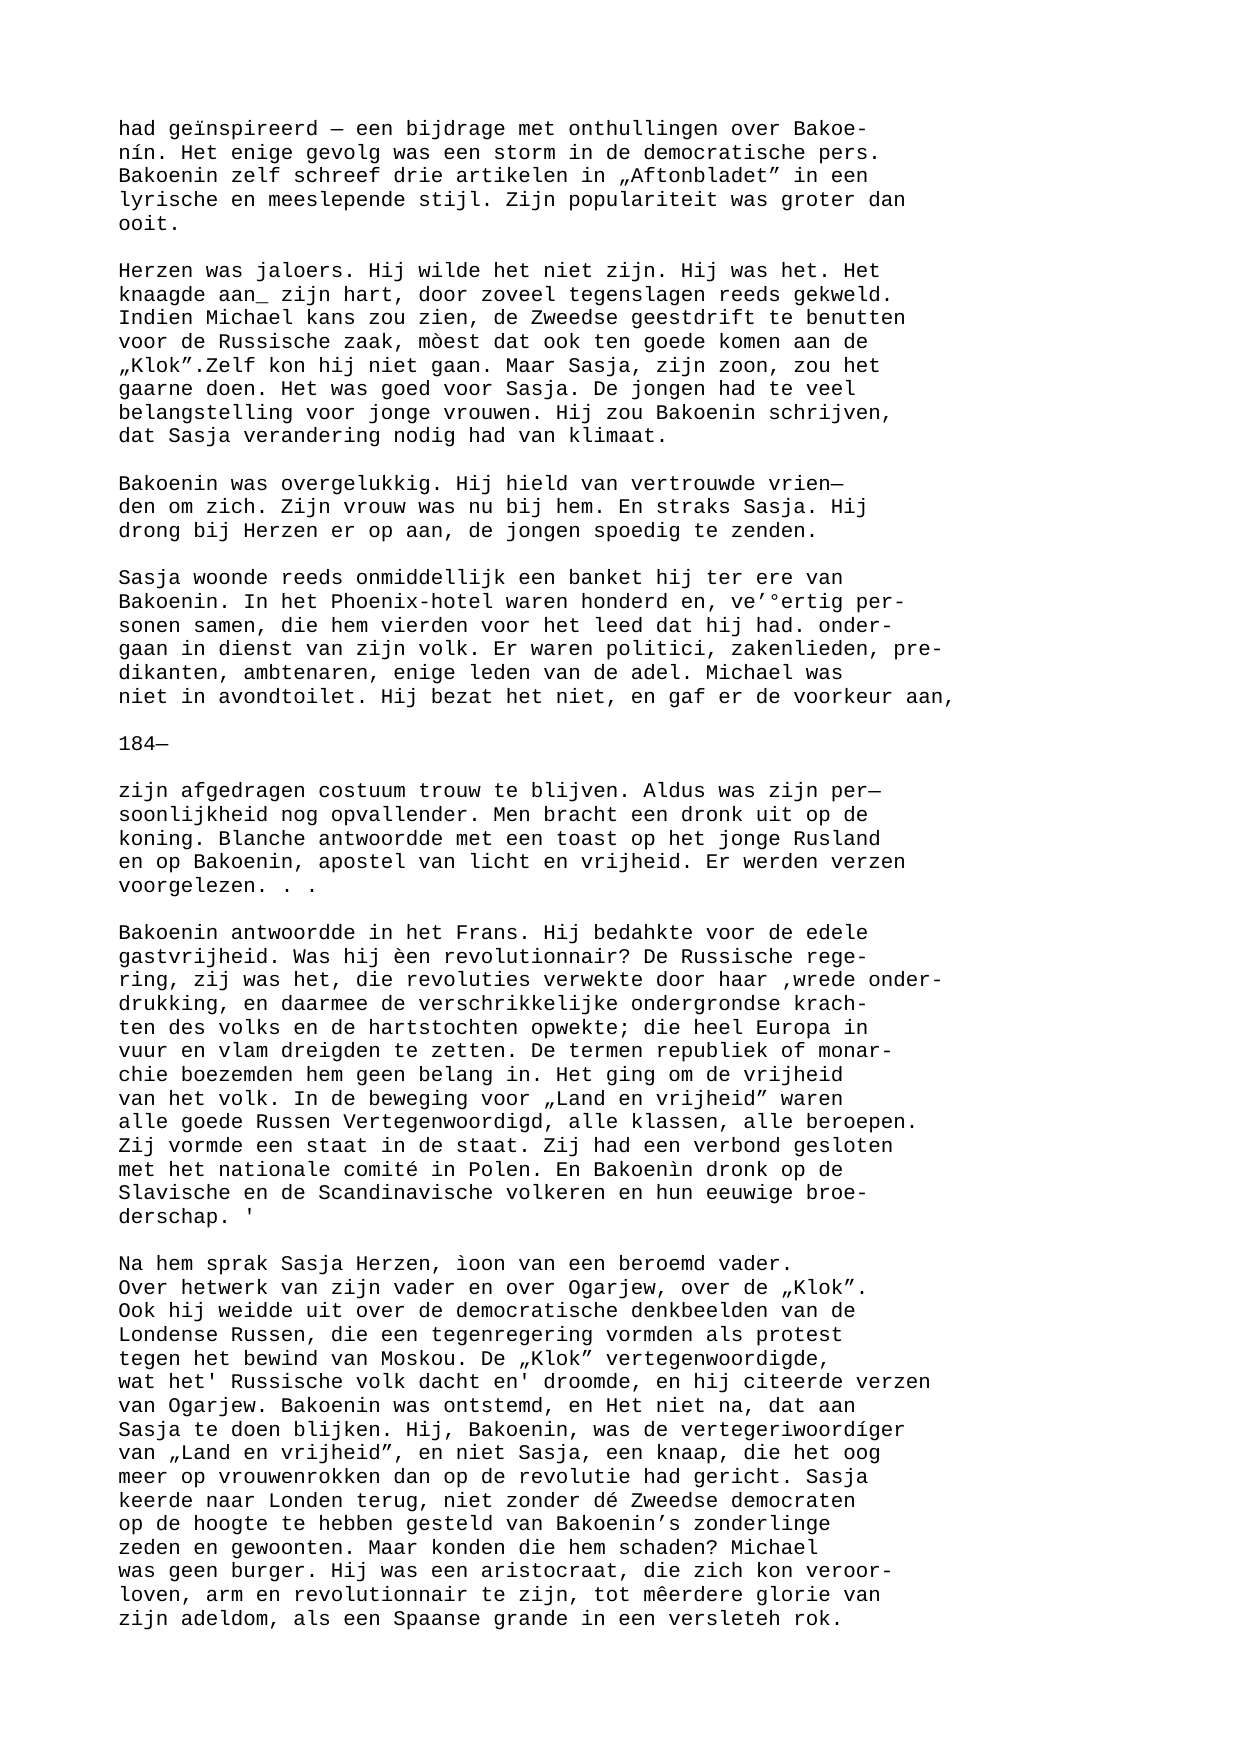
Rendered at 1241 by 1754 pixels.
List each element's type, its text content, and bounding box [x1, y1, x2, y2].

text belangstelling voor jonge vrouwen. Hij zou Bakoenin schrijven, [118, 402, 1122, 426]
text soonlijkheid nog opvallender. Men bracht een dronk uit op de [118, 804, 1122, 827]
text loven, arm en revolutionnair te zijn, tot mêerdere glorie van [118, 1584, 1122, 1608]
text Sasja te doen blijken. Hij, Bakoenin, was de vertegeriwoordíger [118, 1419, 1122, 1442]
text Londense Russen, die een tegenregering vormden als protest [118, 1324, 1122, 1348]
text niet in avondtoilet. Hij bezat het niet, en gaf er de voorkeur aan, [118, 686, 1122, 709]
text knaagde aan_ zijn hart, door zoveel tegenslagen reeds gekweld. [118, 284, 1122, 307]
text Ook hij weidde uit over de democratische denkbeelden van de [118, 1300, 1122, 1324]
text Zij vormde een staat in de staat. Zij had een verbond gesloten [118, 1135, 1122, 1158]
text gastvrijheid. Was hij èen revolutionnair? De Russische rege- [118, 946, 1122, 969]
text Bakoenin zelf schreef drie artikelen in „Aftonbladet” in een [118, 165, 1122, 189]
text meer op vrouwenrokken dan op de revolutie had gericht. Sasja [118, 1466, 1122, 1489]
text den om zich. Zijn vrouw was nu bij hem. En straks Sasja. Hij [118, 496, 1122, 520]
text nín. Het enige gevolg was een storm in de democratische pers. [118, 142, 1122, 165]
text van het volk. In de beweging voor „Land en vrijheid” waren [118, 1088, 1122, 1111]
text gaan in dienst van zijn volk. Er waren politici, zakenlieden, pre- [118, 638, 1122, 662]
text Na hem sprak Sasja Herzen, ìoon van een beroemd vader. [118, 1253, 1122, 1277]
text Sasja woonde reeds onmiddellijk een banket hij ter ere van [118, 567, 1122, 591]
text Herzen was jaloers. Hij wilde het niet zijn. Hij was het. Het [118, 260, 1122, 284]
text koning. Blanche antwoordde met een toast op het jonge Rusland [118, 827, 1122, 851]
text tegen het bewind van Moskou. De „Klok” vertegenwoordigde, [118, 1348, 1122, 1371]
text Slavische en de Scandinavische volkeren en hun eeuwige broe- [118, 1182, 1122, 1206]
text „Klok”.Zelf kon hij niet gaan. Maar Sasja, zijn zoon, zou het [118, 354, 1122, 378]
text lyrische en meeslepende stijl. Zijn populariteit was groter dan [118, 189, 1122, 213]
text drong bij Herzen er op aan, de jongen spoedig te zenden. [118, 520, 1122, 544]
text gaarne doen. Het was goed voor Sasja. De jongen had te veel [118, 378, 1122, 402]
text alle goede Russen Vertegenwoordigd, alle klassen, alle beroepen. [118, 1111, 1122, 1135]
text keerde naar Londen terug, niet zonder dé Zweedse democraten [118, 1489, 1122, 1513]
text dikanten, ambtenaren, enige leden van de adel. Michael was [118, 662, 1122, 686]
text Indien Michael kans zou zien, de Zweedse geestdrift te benutten [118, 307, 1122, 331]
text ten des volks en de hartstochten opwekte; die heel Europa in [118, 1017, 1122, 1040]
text zeden en gewoonten. Maar konden die hem schaden? Michael [118, 1537, 1122, 1561]
text Bakoenin. In het Phoenix-hotel waren honderd en‚ ve’°ertig per- [118, 591, 1122, 615]
text was geen burger. Hij was een aristocraat, die zich kon veroor- [118, 1561, 1122, 1584]
text met het nationale comité in Polen. En Bakoenìn dronk op de [118, 1158, 1122, 1182]
text ring, zij was het, die revoluties verwekte door haar ‚wrede onder- [118, 969, 1122, 993]
text op de hoogte te hebben gesteld van Bakoenin’s zonderlinge [118, 1513, 1122, 1537]
text zijn afgedragen costuum trouw te blijven. Aldus was zijn per— [118, 780, 1122, 804]
text voorgelezen. . . [118, 875, 1122, 898]
text voor de Russische zaak, mòest dat ook ten goede komen aan de [118, 331, 1122, 354]
text derschap. ' [118, 1206, 1122, 1229]
text Bakoenin antwoordde in het Frans. Hij bedahkte voor de edele [118, 922, 1122, 946]
text vuur en vlam dreigden te zetten. De termen republiek of monar- [118, 1040, 1122, 1064]
text drukking, en daarmee de verschrikkelijke ondergrondse krach- [118, 993, 1122, 1017]
text dat Sasja verandering nodig had van klimaat. [118, 426, 1122, 449]
text van „Land en vrijheid”, en niet Sasja, een knaap, die het oog [118, 1442, 1122, 1466]
text en op Bakoenin, apostel van licht en vrijheid. Er werden verzen [118, 851, 1122, 875]
text Over hetwerk van zijn vader en over Ogarjew, over de „Klok”. [118, 1277, 1122, 1300]
text wat het' Russische volk dacht en' droomde, en hij citeerde verzen [118, 1371, 1122, 1395]
text chie boezemden hem geen belang in. Het ging om de vrijheid [118, 1064, 1122, 1088]
text sonen samen, die hem vierden voor het leed dat hij had. onder- [118, 615, 1122, 638]
text van Ogarjew. Bakoenin was ontstemd, en Het niet na, dat aan [118, 1395, 1122, 1419]
text ooit. [118, 213, 1122, 236]
text Bakoenin was overgelukkig. Hij hield van vertrouwde vrien— [118, 473, 1122, 496]
text had geïnspireerd — een bijdrage met onthullingen over Bakoe- [118, 118, 1122, 142]
text zijn adeldom, als een Spaanse grande in een versleteh rok. [118, 1608, 1122, 1631]
text 184— [118, 733, 1122, 757]
